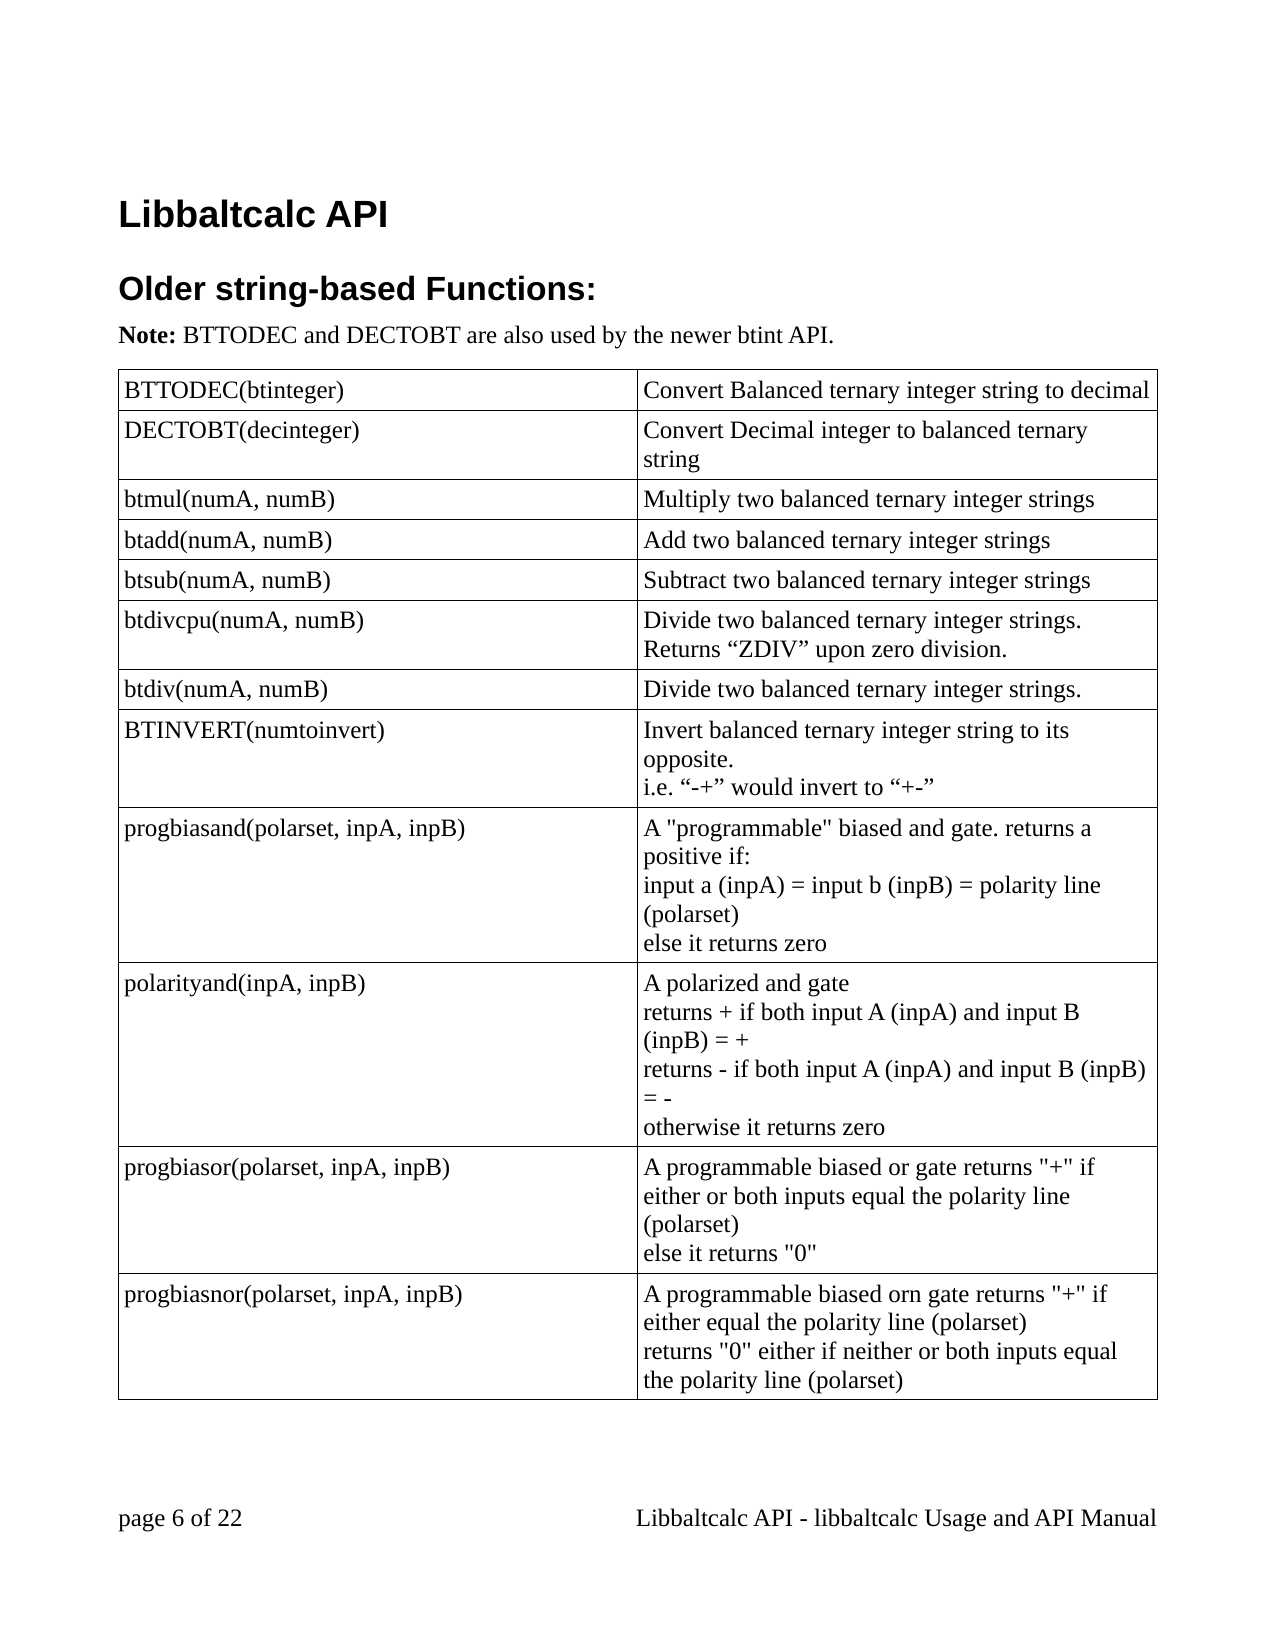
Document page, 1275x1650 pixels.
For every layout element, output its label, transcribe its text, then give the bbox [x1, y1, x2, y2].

text Note: BTTODEC and DECTOBT are also used by the newer btint API. [118, 320, 1157, 349]
table_cell Multiply two balanced ternary integer strings [638, 480, 1157, 519]
table_cell btadd(numA, numB) [119, 520, 637, 559]
table_cell btmul(numA, numB) [119, 480, 637, 519]
table_cell Add two balanced ternary integer strings [638, 520, 1157, 559]
table_cell A polarized and gate returns + if both input A (inpA) and input B (inpB) = + returns - if both input A (inpA) and input B (inpB) = - otherwise it returns zero [638, 963, 1157, 1146]
table_cell polarityand(inpA, inpB) [119, 963, 637, 1146]
table_cell A programmable biased orn gate returns "+" if either equal the polarity line (polarset) returns "0" either if neither or both inputs equal the polarity line (polarset) [638, 1274, 1157, 1399]
table_cell Subtract two balanced ternary integer strings [638, 560, 1157, 600]
table_cell btsub(numA, numB) [119, 560, 637, 600]
table_cell progbiasor(polarset, inpA, inpB) [119, 1147, 637, 1273]
table_header BTTODEC(btinteger) [119, 370, 637, 410]
subtitle Older string-based Functions: [118, 269, 1157, 308]
table_cell btdivcpu(numA, numB) [119, 601, 637, 669]
table_cell BTINVERT(numtoinvert) [119, 710, 637, 807]
table_cell progbiasnor(polarset, inpA, inpB) [119, 1274, 637, 1399]
table_cell A programmable biased or gate returns "+" if either or both inputs equal the polarity line (polarset) else it returns "0" [638, 1147, 1157, 1273]
table_cell Invert balanced ternary integer string to its opposite. i.e. “-+” would invert to “+-” [638, 710, 1157, 807]
table_header Convert Balanced ternary integer string to decimal [638, 370, 1157, 410]
table_cell btdiv(numA, numB) [119, 670, 637, 709]
table_cell Convert Decimal integer to balanced ternary string [638, 411, 1157, 479]
table_cell A "programmable" biased and gate. returns a positive if: input a (inpA) = input b (inpB) = polarity line (polarset) else it returns zero [638, 808, 1157, 962]
table_cell progbiasand(polarset, inpA, inpB) [119, 808, 637, 962]
subtitle Libbaltcalc API [118, 192, 1157, 236]
table_cell DECTOBT(decinteger) [119, 411, 637, 479]
table_cell Divide two balanced ternary integer strings. Returns “ZDIV” upon zero division. [638, 601, 1157, 669]
table_cell Divide two balanced ternary integer strings. [638, 670, 1157, 709]
